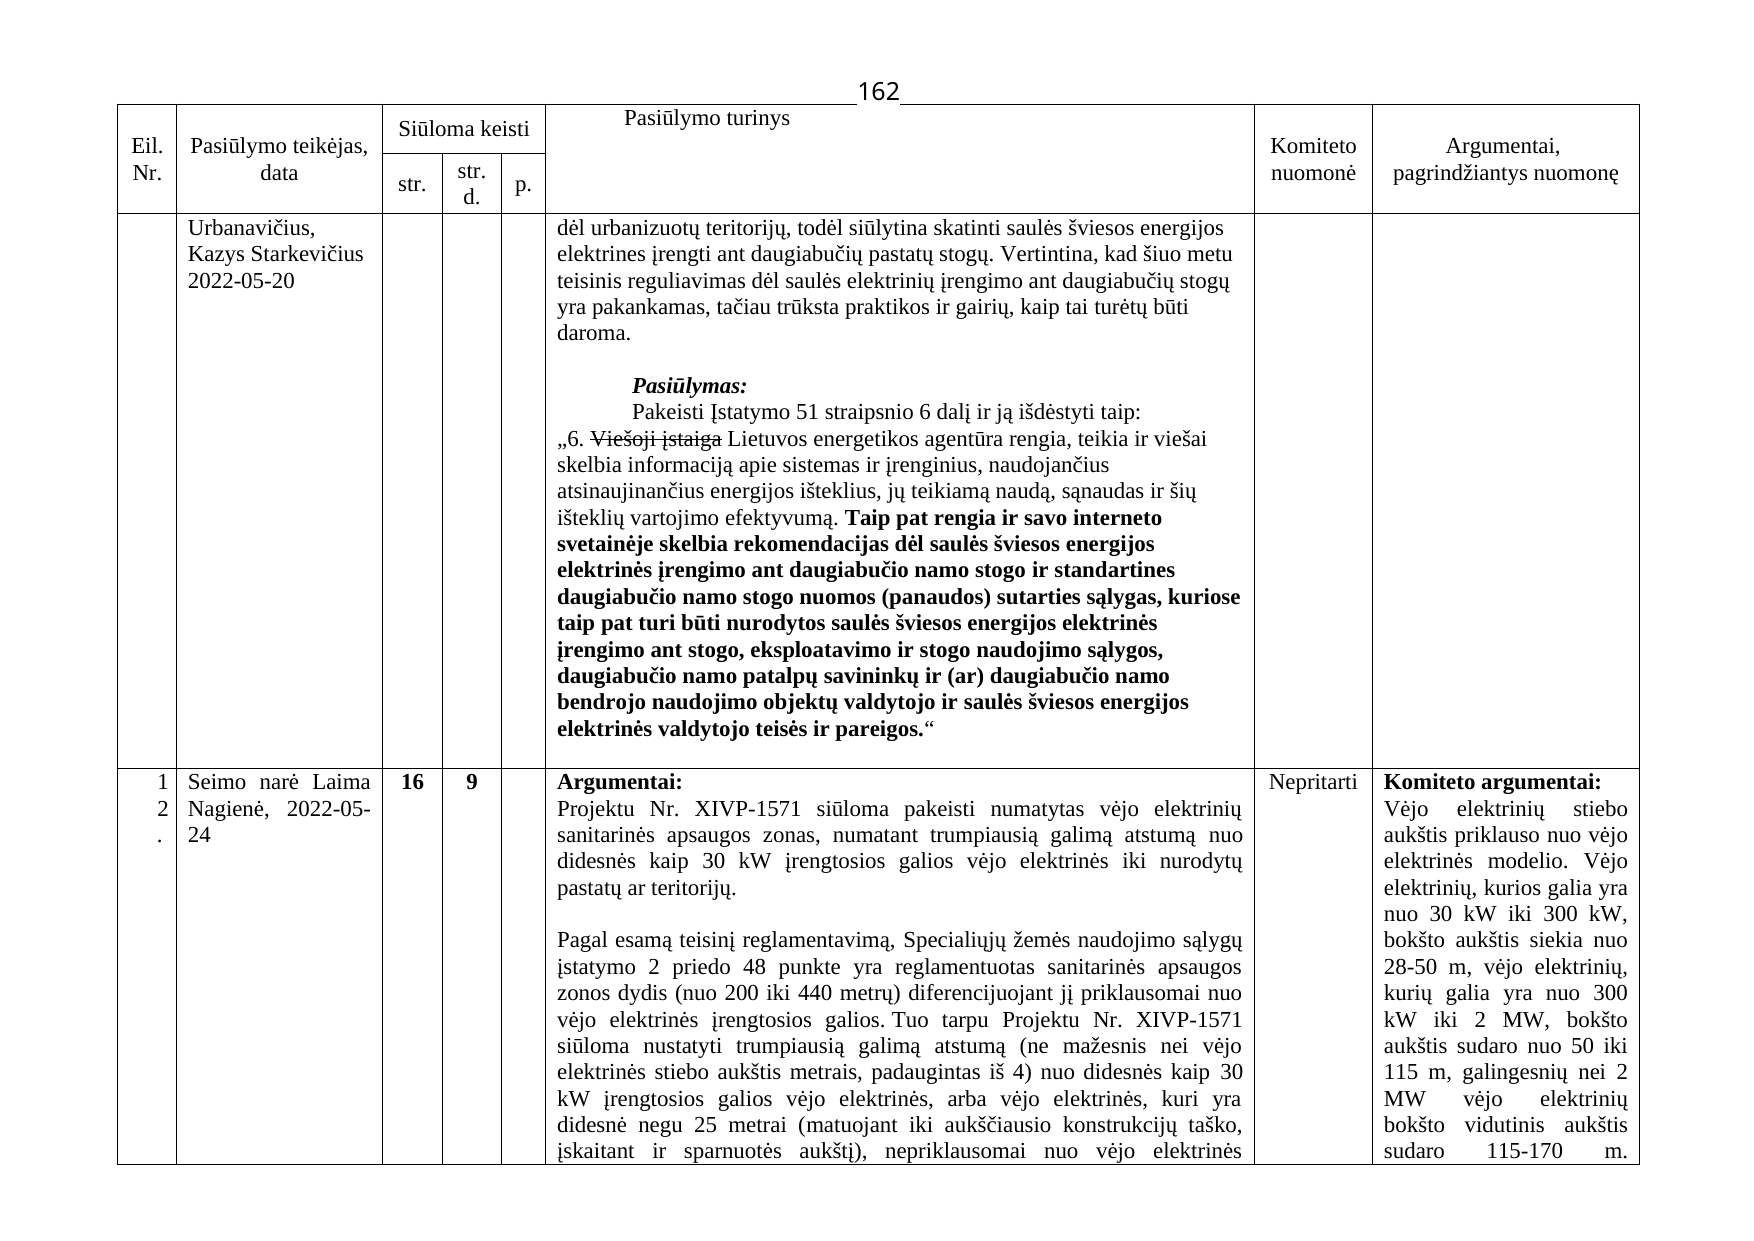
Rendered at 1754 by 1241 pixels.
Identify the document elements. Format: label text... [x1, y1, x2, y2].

table_cell [502, 214, 545, 767]
table_header Eil. Nr. [118, 105, 176, 213]
table_cell Seimo narė Laima Nagienė, 2022-05-24 [177, 769, 382, 1164]
table_header Pasiūlymo teikėjas, data [177, 105, 382, 213]
table_cell Nepritarti [1255, 769, 1372, 1164]
table_header Argumentai, pagrindžiantys nuomonę [1373, 105, 1639, 213]
table_cell p. [502, 154, 545, 213]
table_cell str. [383, 154, 442, 213]
table_cell 9 [443, 769, 501, 1164]
table_cell [502, 769, 545, 1164]
table_cell 16 [383, 769, 442, 1164]
table_cell str. d. [443, 154, 501, 213]
table_cell Argumentai: Projektu Nr. XIVP-1571 siūloma pakeisti numatytas vėjo elektrinių sanitarinės apsaugos zonas, numatant trumpiausią galimą atstumą nuo didesnės kaip 30 kW įrengtosios galios vėjo elektrinės iki nurodytų pastatų ar teritorijų. Pagal esamą teisinį reglamentavimą, Specialiųjų žemės naudojimo sąlygų įstatymo 2 priedo 48 punkte yra reglamentuotas sanitarinės apsaugos zonos dydis (nuo 200 iki 440 metrų) diferencijuojant jį priklausomai nuo vėjo elektrinės įrengtosios galios. Tuo tarpu Projektu Nr. XIVP-1571 siūloma nustatyti trumpiausią galimą atstumą (ne mažesnis nei vėjo elektrinės stiebo aukštis metrais, padaugintas iš 4) nuo didesnės kaip 30 kW įrengtosios galios vėjo elektrinės, arba vėjo elektrinės, kuri yra didesnė negu 25 metrai (matuojant iki aukščiausio konstrukcijų taško, įskaitant ir sparnuotės aukštį), nepriklausomai nuo vėjo elektrinės [546, 769, 1254, 1164]
table_cell [1255, 214, 1372, 767]
table_cell [118, 769, 176, 1164]
table_cell [1373, 214, 1639, 767]
table_cell Urbanavičius, Kazys Starkevičius 2022-05-20 [177, 214, 382, 767]
table_header Komiteto nuomonė [1255, 105, 1372, 213]
table_cell [118, 214, 176, 767]
table_cell Komiteto argumentai: Vėjo elektrinių stiebo aukštis priklauso nuo vėjo elektrinės modelio. Vėjo elektrinių, kurios galia yra nuo 30 kW iki 300 kW, bokšto aukštis siekia nuo 28-50 m, vėjo elektrinių, kurių galia yra nuo 300 kW iki 2 MW, bokšto aukštis sudaro nuo 50 iki 115 m, galingesnių nei 2 MW vėjo elektrinių bokšto vidutinis aukštis sudaro 115-170 m. [1373, 769, 1639, 1164]
table_header Pasiūlymo turinys [546, 105, 1254, 213]
table_cell [383, 214, 442, 767]
table_header Siūloma keisti [383, 105, 545, 153]
table_cell dėl urbanizuotų teritorijų, todėl siūlytina skatinti saulės šviesos energijos elektrines įrengti ant daugiabučių pastatų stogų. Vertintina, kad šiuo metu teisinis reguliavimas dėl saulės elektrinių įrengimo ant daugiabučių stogų yra pakankamas, tačiau trūksta praktikos ir gairių, kaip tai turėtų būti daroma. Pasiūlymas: Pakeisti Įstatymo 51 straipsnio 6 dalį ir ją išdėstyti taip: „6. Viešoji įstaiga Lietuvos energetikos agentūra rengia, teikia ir viešai skelbia informaciją apie sistemas ir įrenginius, naudojančius atsinaujinančius energijos išteklius, jų teikiamą naudą, sąnaudas ir šių išteklių vartojimo efektyvumą. Taip pat rengia ir savo interneto svetainėje skelbia rekomendacijas dėl saulės šviesos energijos elektrinės įrengimo ant daugiabučio namo stogo ir standartines daugiabučio namo stogo nuomos (panaudos) sutarties sąlygas, kuriose taip pat turi būti nurodytos saulės šviesos energijos elektrinės įrengimo ant stogo, eksploatavimo ir stogo naudojimo sąlygos, daugiabučio namo patalpų savininkų ir (ar) daugiabučio namo bendrojo naudojimo objektų valdytojo ir saulės šviesos energijos elektrinės valdytojo teisės ir pareigos.“ [546, 214, 1254, 767]
table_cell [443, 214, 501, 767]
